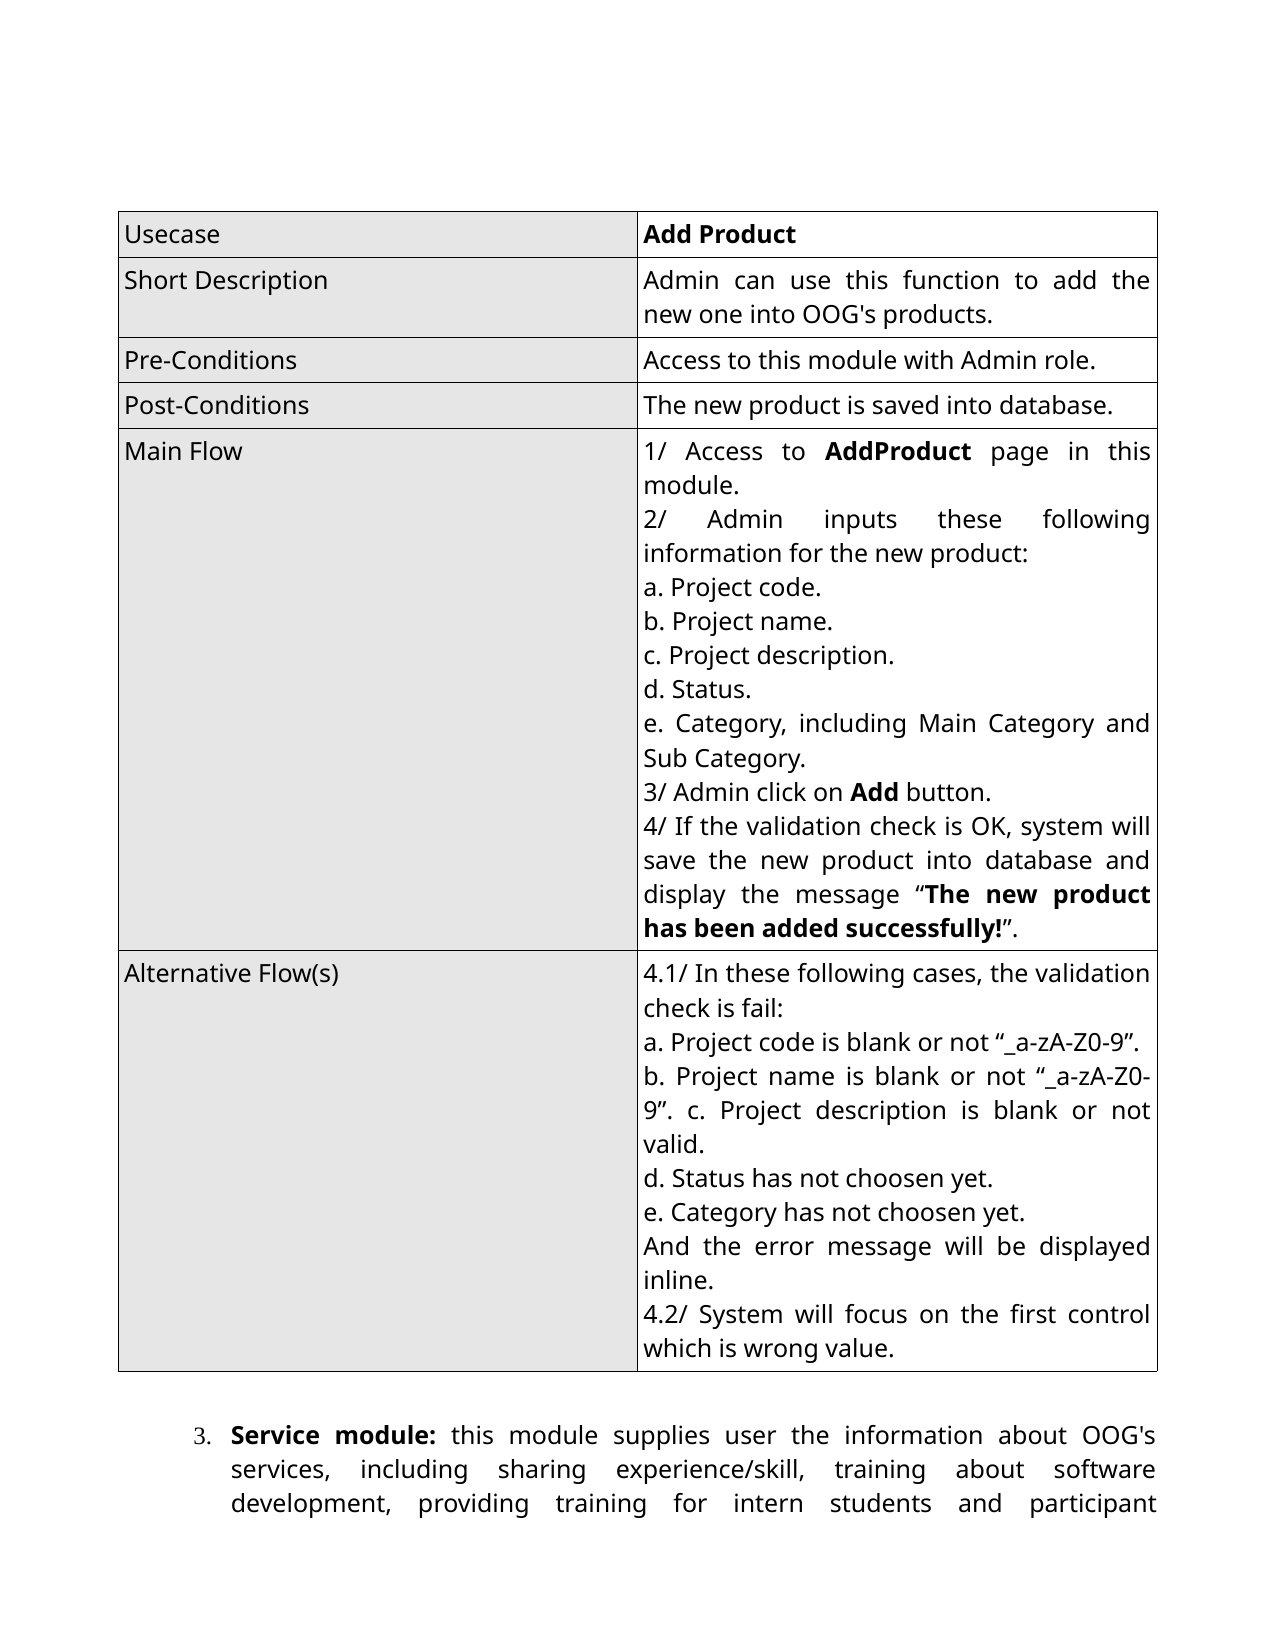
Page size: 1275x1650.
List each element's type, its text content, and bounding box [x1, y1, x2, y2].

table_cell Short Description [119, 258, 637, 337]
table_header Usecase [119, 212, 637, 257]
table_cell Admin can use this function to add the new one into OOG's products. [638, 258, 1157, 337]
table_cell The new product is saved into database. [638, 383, 1157, 428]
table_cell Pre-Conditions [119, 338, 637, 382]
table_cell 4.1/ In these following cases, the validation check is fail: a. Project code is blank or not “_a-zA-Z0-9”. b. Project name is blank or not “_a-zA-Z0-9”. c. Project description is blank or not valid. d. Status has not choosen yet. e. Category has not choosen yet. And the error message will be displayed inline. 4.2/ System will focus on the first control which is wrong value. [638, 951, 1157, 1371]
table_cell Post-Conditions [119, 383, 637, 428]
table_cell 1/ Access to AddProduct page in this module. 2/ Admin inputs these following information for the new product: a. Project code. b. Project name. c. Project description. d. Status. e. Category, including Main Category and Sub Category. 3/ Admin click on Add button. 4/ If the validation check is OK, system will save the new product into database and display the message “The new product has been added successfully!”. [638, 429, 1157, 950]
table_header Add Product [638, 212, 1157, 257]
table_cell Alternative Flow(s) [119, 951, 637, 1371]
list Service module: this module supplies user the information about OOG's services, including sharing experience/skill, training about software development, providing training for intern students and participant [193, 1417, 1157, 1519]
table_cell Main Flow [119, 429, 637, 950]
table_cell Access to this module with Admin role. [638, 338, 1157, 382]
